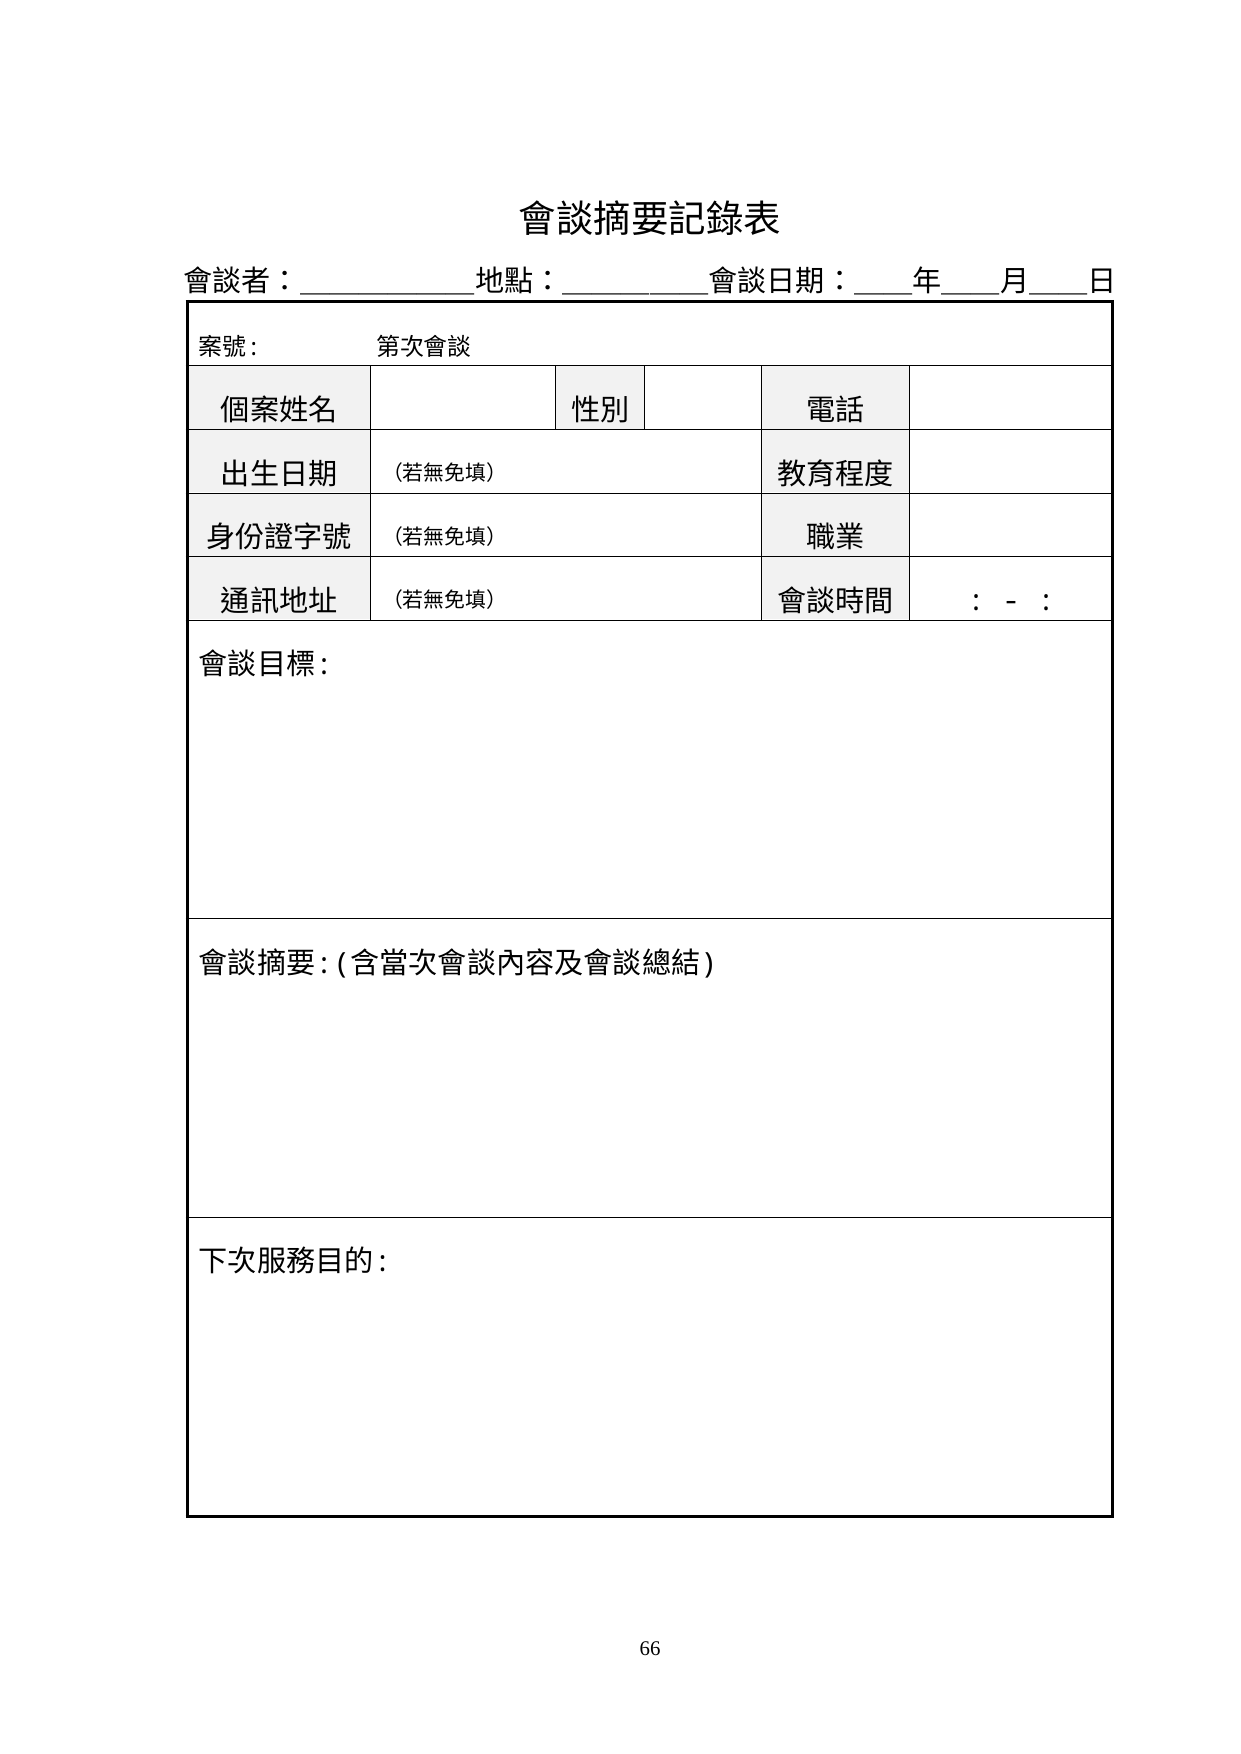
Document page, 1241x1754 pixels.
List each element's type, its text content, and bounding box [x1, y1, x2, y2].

table_cell 下次服務目的: [189, 1218, 1111, 1515]
text 會談摘要記錄表 [133, 175, 1167, 237]
table_cell （若無免填） [371, 557, 761, 619]
table_cell [371, 366, 555, 429]
table_cell 職業 [762, 494, 909, 556]
table_cell （若無免填） [371, 494, 761, 556]
table_cell [645, 366, 761, 429]
table_cell 個案姓名 [189, 366, 370, 429]
table_cell 教育程度 [762, 430, 909, 492]
table_cell 出生日期 [189, 430, 370, 492]
table_cell 電話 [762, 366, 909, 429]
table_cell 會談摘要:(含當次會談內容及會談總結) [189, 919, 1111, 1217]
text 會談者：＿＿＿＿＿＿地點：＿＿＿＿＿會談日期：＿＿年＿＿月＿＿日 [133, 237, 1167, 300]
table_cell : - : [910, 557, 1111, 619]
table_cell 性別 [556, 366, 644, 429]
table_cell 會談時間 [762, 557, 909, 619]
table_cell 通訊地址 [189, 557, 370, 619]
table_cell [910, 494, 1111, 556]
table_cell [910, 366, 1111, 429]
table_cell （若無免填） [371, 430, 761, 492]
table_cell 會談目標: [189, 621, 1111, 918]
table_cell [910, 430, 1111, 492]
table_cell 身份證字號 [189, 494, 370, 556]
table_header 案號: 第次會談 [189, 303, 1111, 365]
